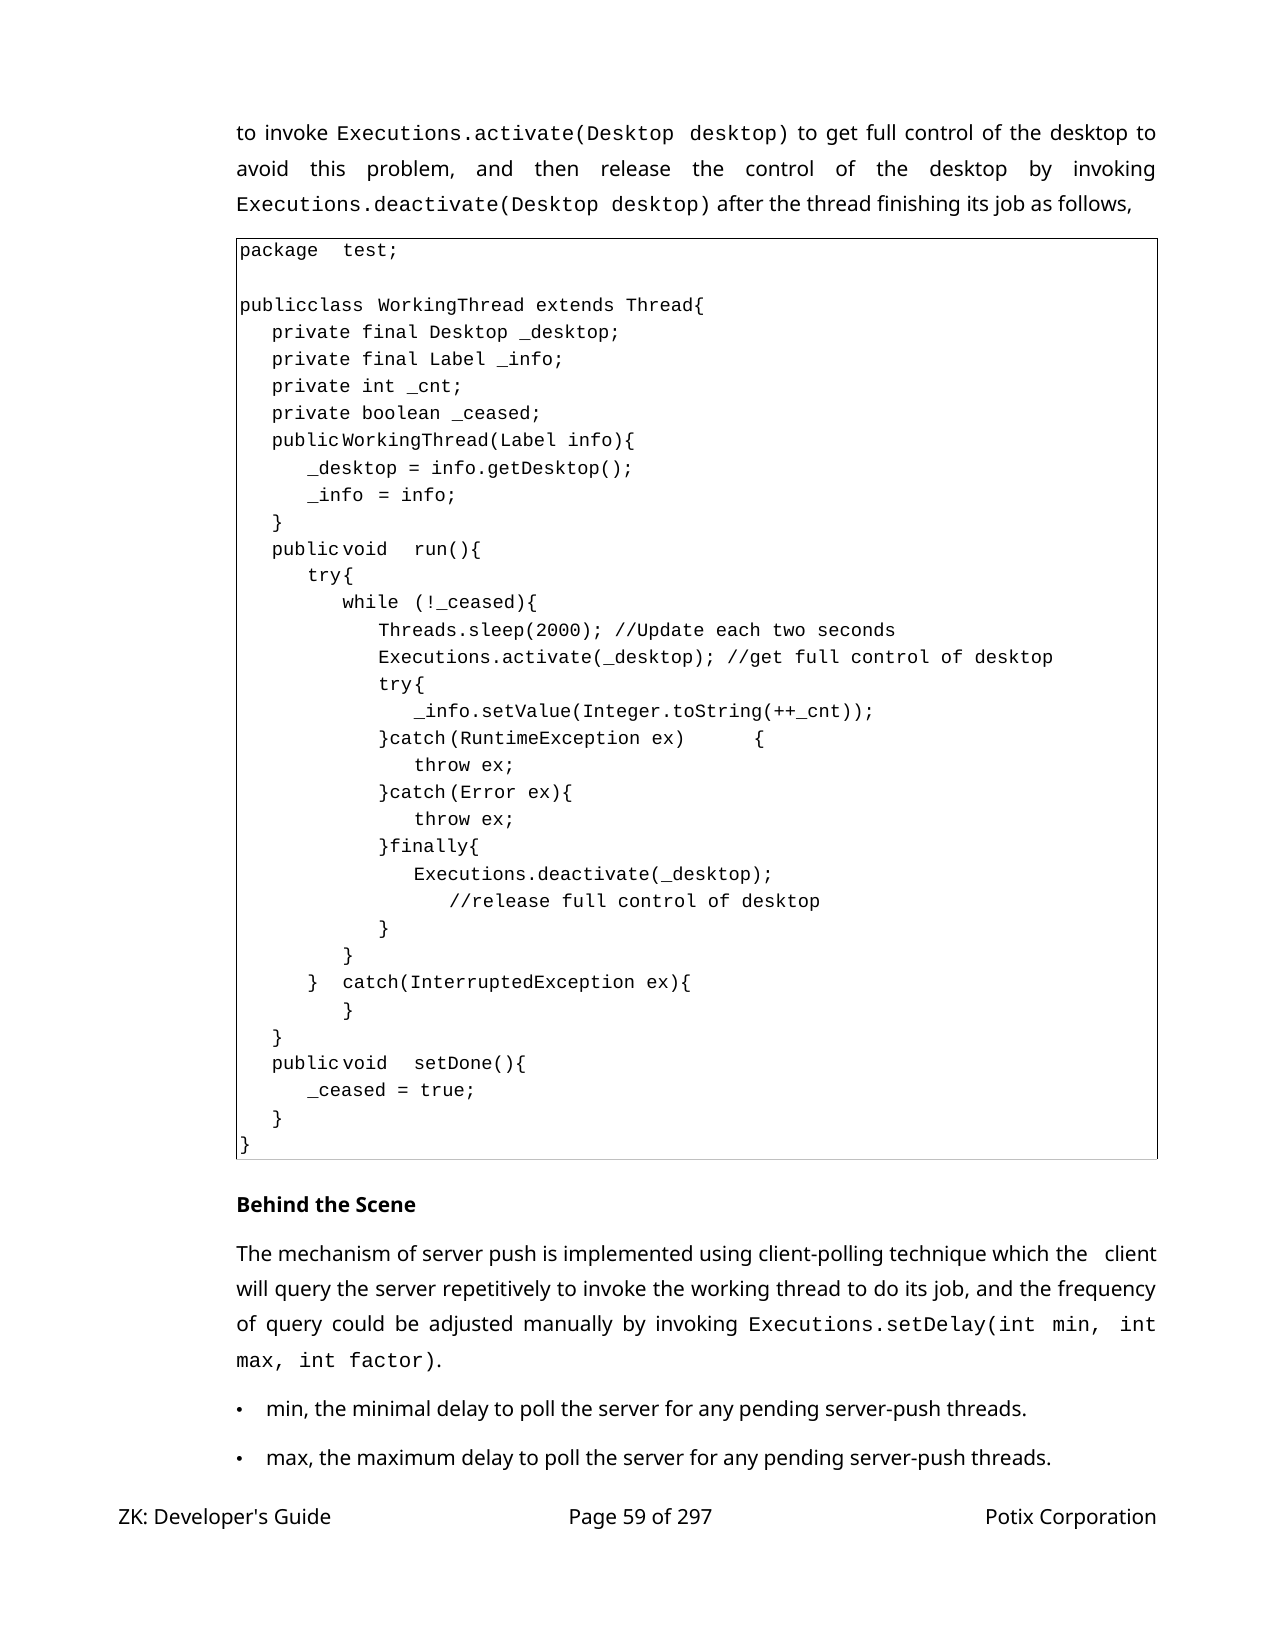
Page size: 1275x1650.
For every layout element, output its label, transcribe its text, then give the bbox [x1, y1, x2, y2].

text private final Label _info; [237, 347, 1157, 371]
text _info = info; [237, 483, 1157, 507]
text //release full control of desktop [237, 889, 1157, 913]
text public class WorkingThread extends Thread{ [237, 292, 1157, 317]
text public WorkingThread(Label info){ [237, 428, 1157, 453]
text _info.setValue(Integer.toString(++_cnt)); [237, 699, 1157, 723]
text } [237, 943, 1157, 967]
text }catch (RuntimeException ex) { throw ex; [237, 726, 1157, 777]
text private final Desktop _desktop; [237, 319, 1157, 344]
text }catch (Error ex){ [237, 780, 1157, 804]
text throw ex; [237, 807, 1157, 831]
text private boolean _ceased; [237, 401, 1157, 425]
text Executions.deactivate(_desktop); [237, 861, 1157, 886]
text Executions.activate(_desktop); //get full control of desktop [237, 644, 1157, 669]
list max, the maximum delay to poll the server for any pending server-push threads. [236, 1443, 1157, 1471]
text } public void run(){ try { [237, 510, 1157, 587]
text package test; [237, 239, 1157, 262]
text to invoke Executions.activate(Desktop desktop) to get full control of the desktop to avoid this problem, and then release the control of the desktop by invoking Executions.deactivate(Desktop desktop) after the thread finishing its job as follows, [236, 118, 1157, 217]
text Threads.sleep(2000); //Update each two seconds [237, 617, 1157, 642]
text _ceased = true; [237, 1078, 1157, 1103]
text while (!_ceased){ [237, 590, 1157, 614]
text } [237, 916, 1157, 940]
text } } [237, 1106, 1157, 1159]
text } [237, 997, 1157, 1022]
subtitle Behind the Scene [236, 1190, 1157, 1218]
list min, the minimal delay to poll the server for any pending server-push threads. [236, 1394, 1157, 1422]
text try { [237, 672, 1157, 696]
text private int _cnt; [237, 374, 1157, 398]
text } public void setDone(){ [237, 1024, 1157, 1075]
text _desktop = info.getDesktop(); [237, 456, 1157, 480]
text The mechanism of server push is implemented using client-polling technique which the client will query the server repetitively to invoke the working thread to do its job, and the frequency of query could be adjusted manually by invoking Executions.setDelay(int min, int max, int factor). [236, 1239, 1157, 1373]
text }finally{ [237, 834, 1157, 858]
text } catch(InterruptedException ex){ [237, 970, 1157, 994]
